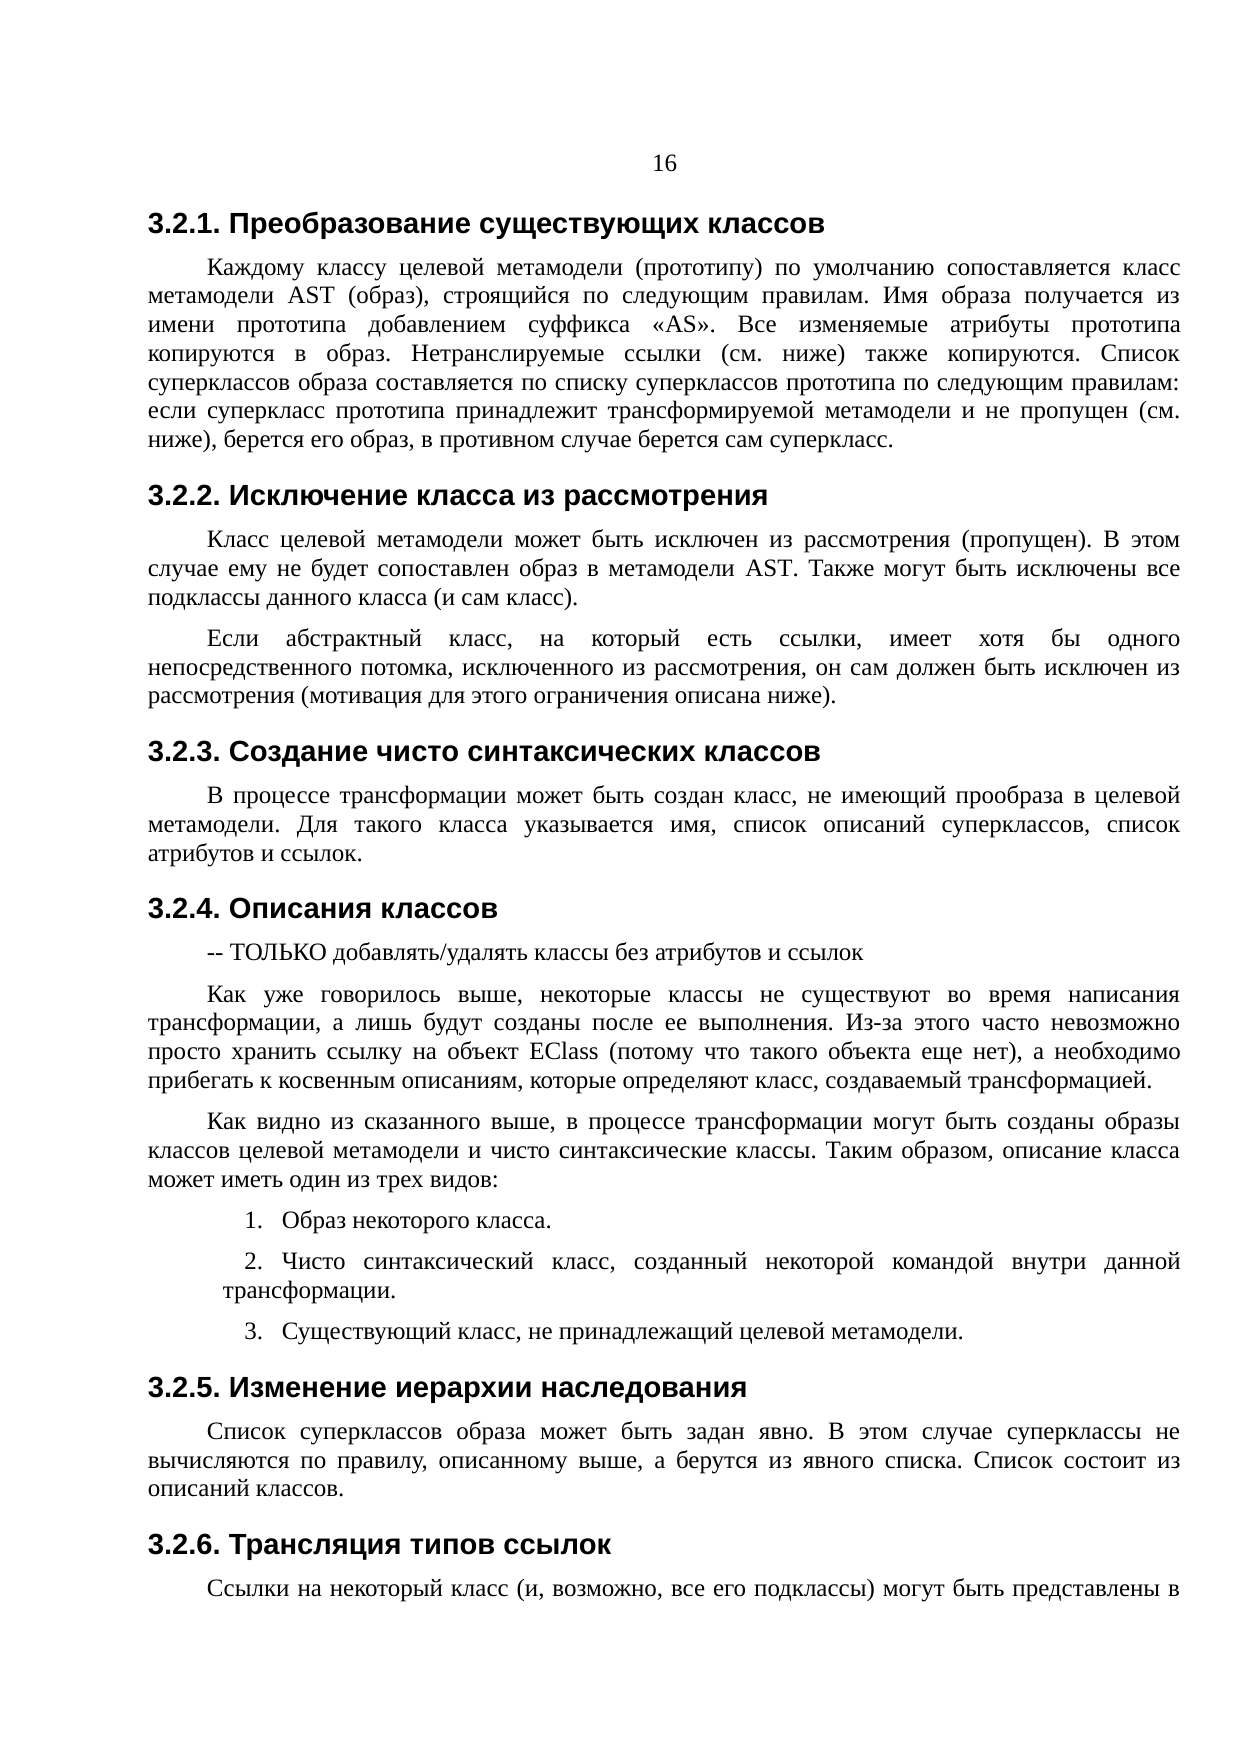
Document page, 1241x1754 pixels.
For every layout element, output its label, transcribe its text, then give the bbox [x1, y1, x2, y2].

text -- ТОЛЬКО добавлять/удалять классы без атрибутов и ссылок [148, 937, 1181, 966]
list Образ некоторого класса. [185, 1205, 1181, 1234]
list Существующий класс, не принадлежащий целевой метамодели. [185, 1316, 1181, 1345]
text Если абстрактный класс, на который есть ссылки, имеет хотя бы одного непосредственного потомка, исключенного из рассмотрения, он сам должен быть исключен из рассмотрения (мотивация для этого ограничения описана ниже). [148, 623, 1181, 709]
text Как уже говорилось выше, некоторые классы не существуют во время написания трансформации, а лишь будут созданы после ее выполнения. Из-за этого часто невозможно просто хранить ссылку на объект EClass (потому что такого объекта еще нет), а необходимо прибегать к косвенным описаниям, которые определяют класс, создаваемый трансформацией. [148, 979, 1181, 1094]
list Чисто синтаксический класс, созданный некоторой командой внутри данной трансформации. [185, 1246, 1181, 1304]
text Класс целевой метамодели может быть исключен из рассмотрения (пропущен). В этом случае ему не будет сопоставлен образ в метамодели AST. Также могут быть исключены все подклассы данного класса (и сам класс). [148, 524, 1181, 610]
subtitle Создание чисто синтаксических классов [148, 734, 1181, 768]
text Каждому классу целевой метамодели (прототипу) по умолчанию сопоставляется класс метамодели AST (образ), строящийся по следующим правилам. Имя образа получается из имени прототипа добавлением суффикса «AS». Все изменяемые атрибуты прототипа копируются в образ. Нетранслируемые ссылки (см. ниже) также копируются. Список суперклассов образа составляется по списку суперклассов прототипа по следующим правилам: если суперкласс прототипа принадлежит трансформируемой метамодели и не пропущен (см. ниже), берется его образ, в противном случае берется сам суперкласс. [148, 252, 1181, 453]
subtitle Исключение класса из рассмотрения [148, 478, 1181, 512]
text Ссылки на некоторый класс (и, возможно, все его подклассы) могут быть представлены в [148, 1573, 1181, 1602]
subtitle Описания классов [148, 891, 1181, 925]
subtitle Трансляция типов ссылок [148, 1527, 1181, 1561]
text В процессе трансформации может быть создан класс, не имеющий прообраза в целевой метамодели. Для такого класса указывается имя, список описаний суперклассов, список атрибутов и ссылок. [148, 780, 1181, 866]
text Как видно из сказанного выше, в процессе трансформации могут быть созданы образы классов целевой метамодели и чисто синтаксические классы. Таким образом, описание класса может иметь один из трех видов: [148, 1106, 1181, 1192]
subtitle Изменение иерархии наследования [148, 1370, 1181, 1403]
subtitle Преобразование существующих классов [148, 206, 1181, 239]
text Список суперклассов образа может быть задан явно. В этом случае суперклассы не вычисляются по правилу, описанному выше, а берутся из явного списка. Список состоит из описаний классов. [148, 1416, 1181, 1502]
